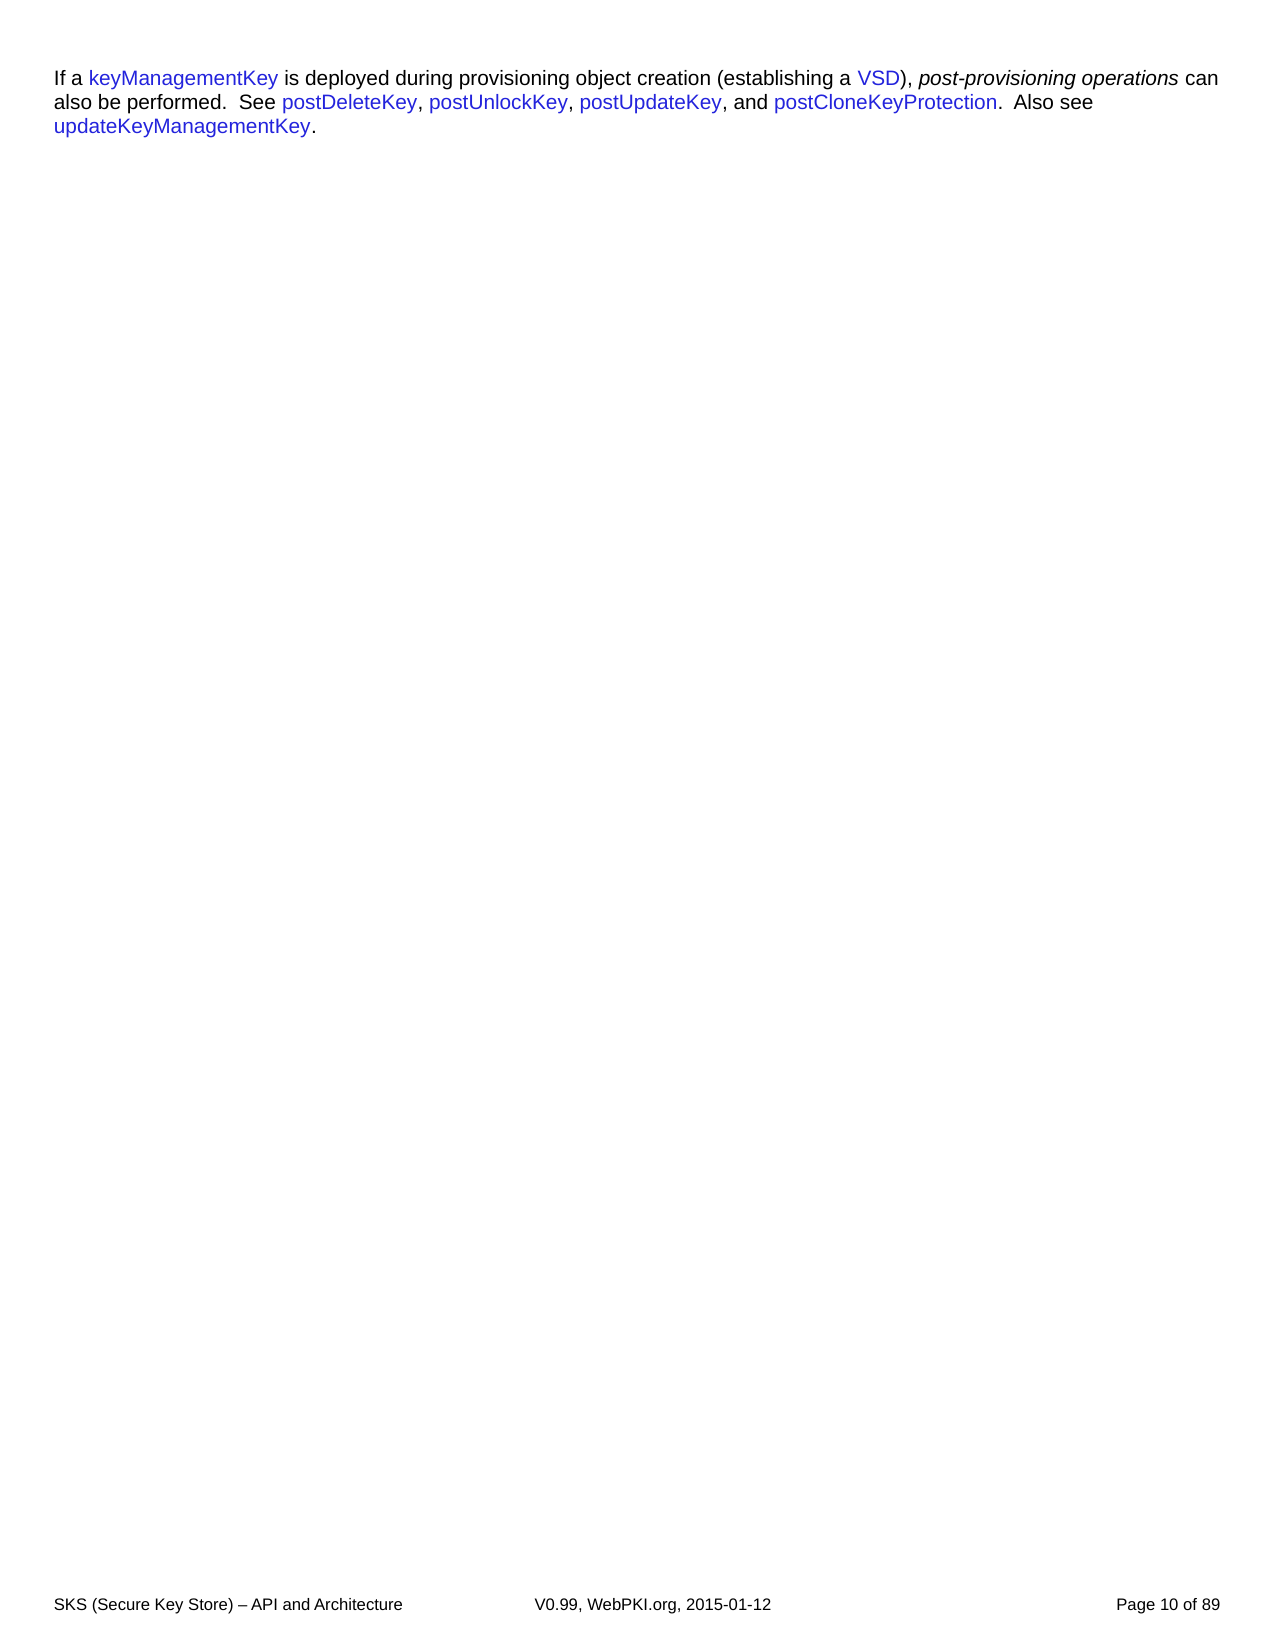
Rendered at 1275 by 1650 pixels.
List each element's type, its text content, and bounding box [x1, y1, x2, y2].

text If a keyManagementKey is deployed during provisioning object creation (establishing a VSD), post-provisioning operations can also be performed. See postDeleteKey, postUnlockKey, postUpdateKey, and postCloneKeyProtection. Also see updateKeyManagementKey. [54, 66, 1221, 138]
